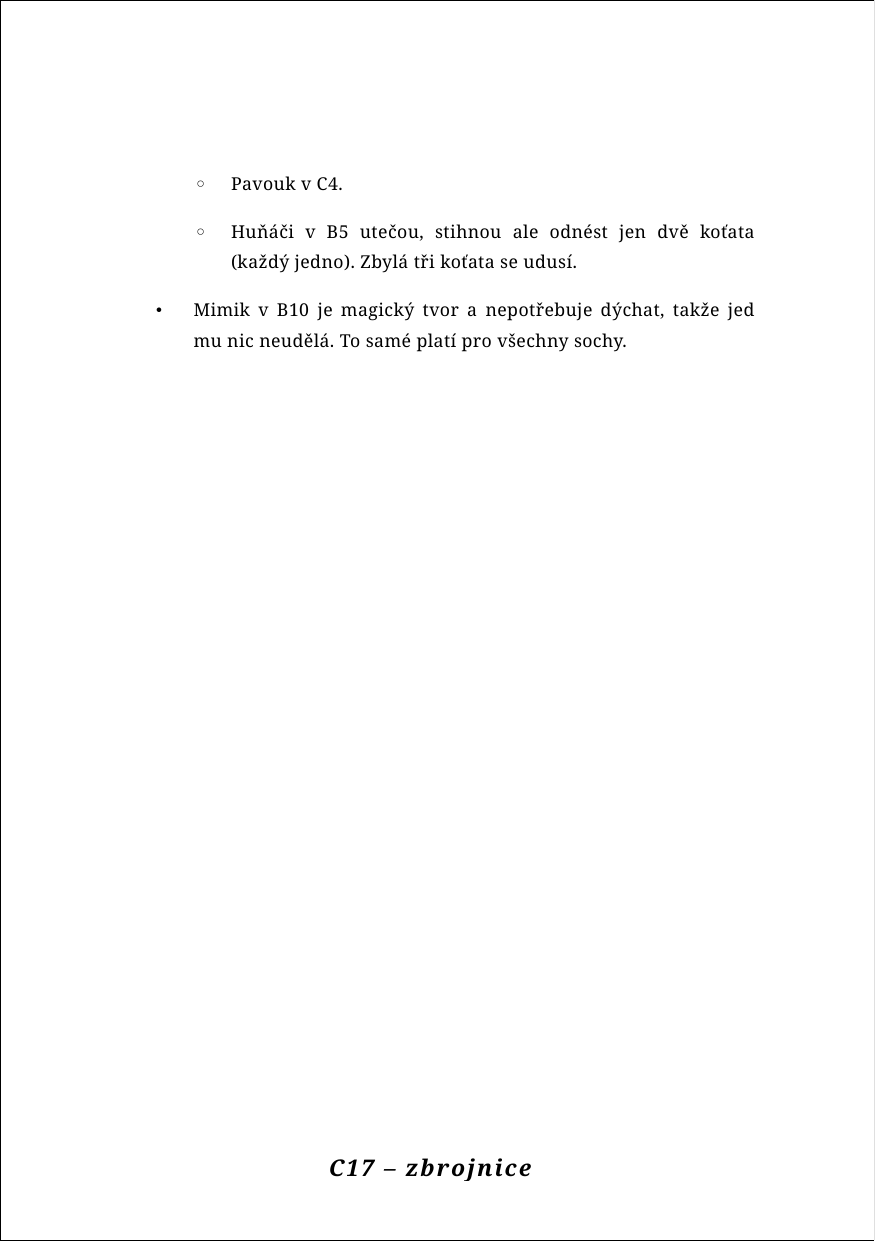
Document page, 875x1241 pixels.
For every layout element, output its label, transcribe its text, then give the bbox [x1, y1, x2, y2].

list Mimik v B10 je magický tvor a nepotřebuje dýchat, takže jed mu nic neudělá. To samé platí pro všechny sochy. [156, 298, 756, 352]
list Huňáči v B5 utečou, stihnou ale odnést jen dvě koťata (každý jedno). Zbylá tři koťata se udusí. [193, 220, 756, 274]
list Pavouk v C4. [193, 172, 756, 196]
